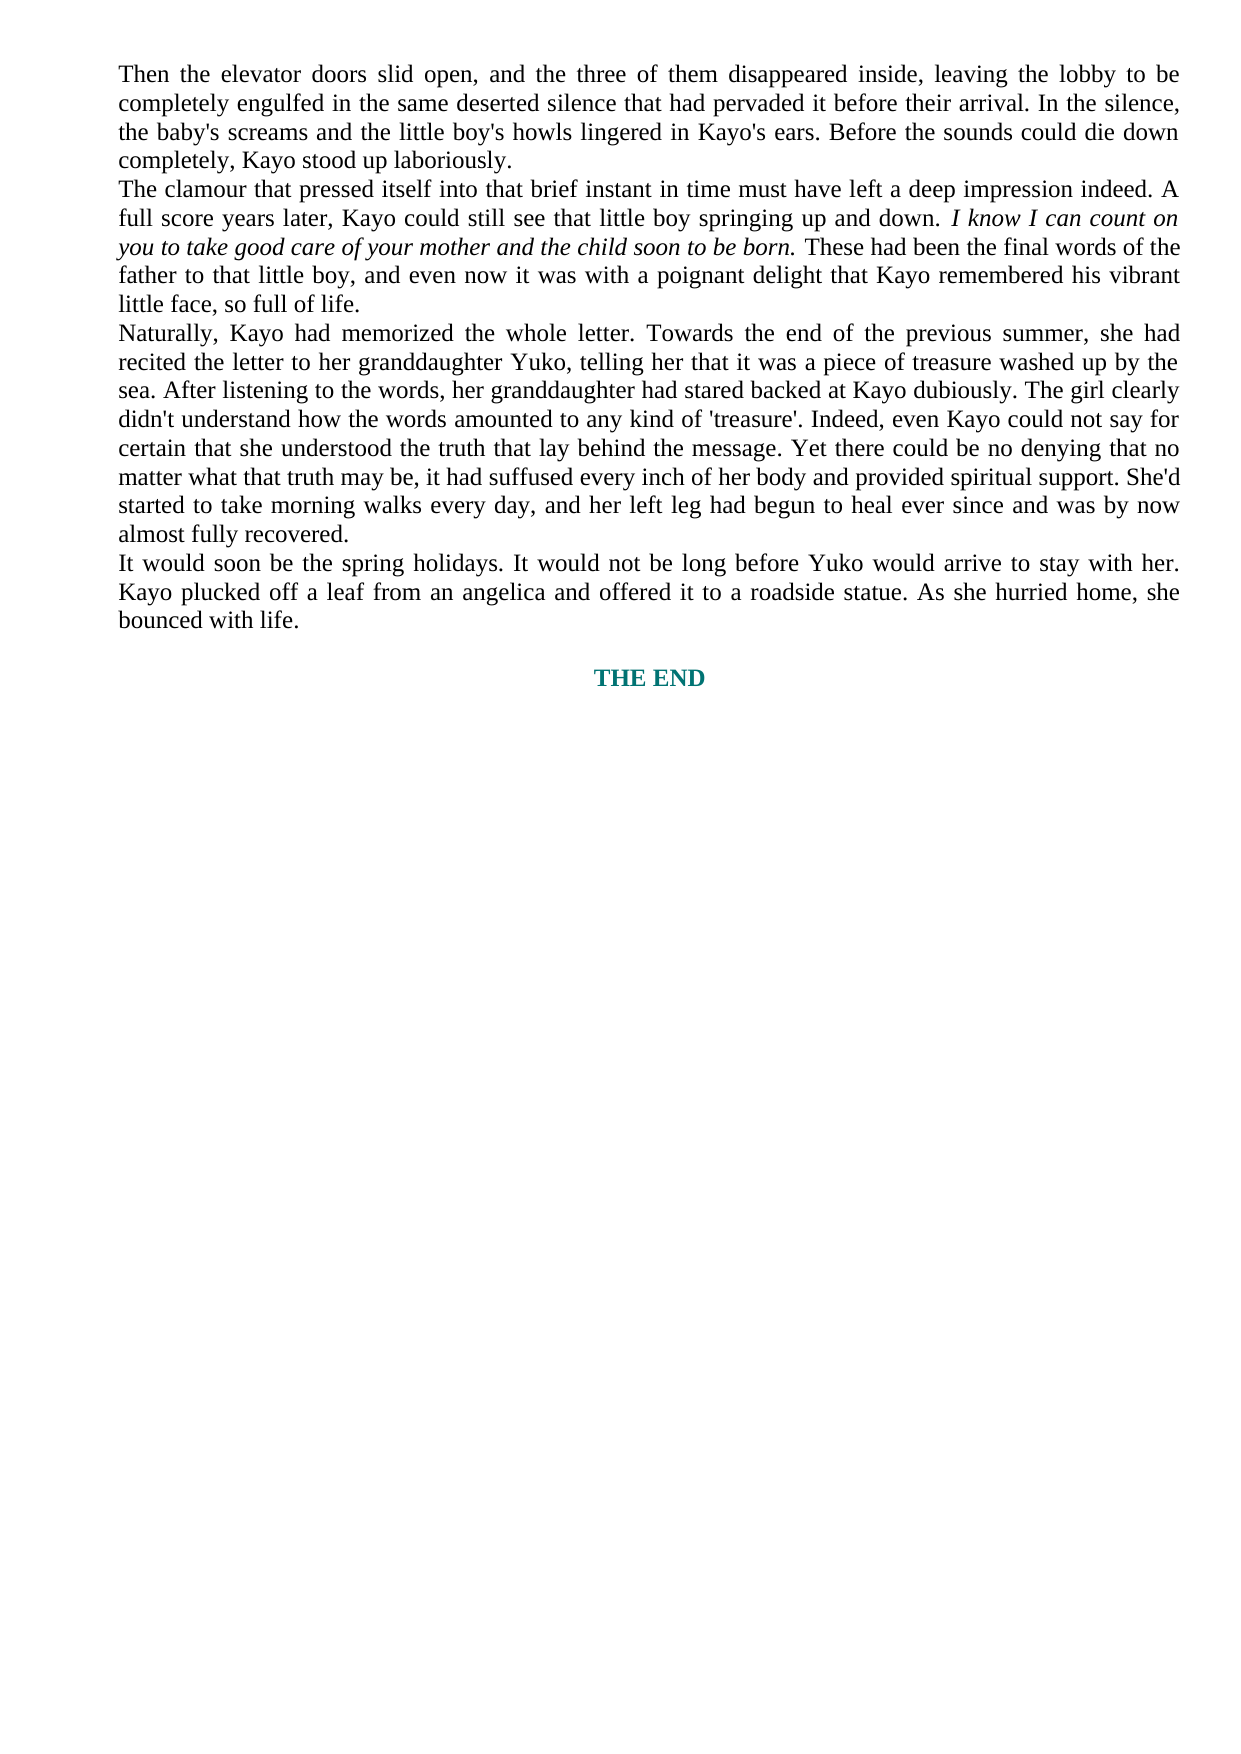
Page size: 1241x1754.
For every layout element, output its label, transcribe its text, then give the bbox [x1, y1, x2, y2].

text Then the elevator doors slid open, and the three of them disappeared inside, leaving the lobby to be completely engulfed in the same deserted silence that had pervaded it before their arrival. In the silence, the baby's screams and the little boy's howls lingered in Kayo's ears. Before the sounds could die down completely, Kayo stood up laboriously. [118, 59, 1181, 174]
text The clamour that pressed itself into that brief instant in time must have left a deep impression indeed. A full score years later, Kayo could still see that little boy springing up and down. I know I can count on you to take good care of your mother and the child soon to be born. These had been the final words of the father to that little boy, and even now it was with a poignant delight that Kayo remembered his vibrant little face, so full of life. [118, 174, 1181, 318]
text Naturally, Kayo had memorized the whole letter. Towards the end of the previous summer, she had recited the letter to her granddaughter Yuko, telling her that it was a piece of treasure washed up by the sea. After listening to the words, her granddaughter had stared backed at Kayo dubiously. The girl clearly didn't understand how the words amounted to any kind of 'treasure'. Indeed, even Kayo could not say for certain that she understood the truth that lay behind the message. Yet there could be no denying that no matter what that truth may be, it had suffused every inch of her body and provided spiritual support. She'd started to take morning walks every day, and her left leg had begun to heal ever since and was by now almost fully recovered. [118, 318, 1181, 548]
text THE END [118, 663, 1181, 692]
text It would soon be the spring holidays. It would not be long before Yuko would arrive to stay with her. Kayo plucked off a leaf from an angelica and offered it to a roadside statue. As she hurried home, she bounced with life. [118, 548, 1181, 634]
